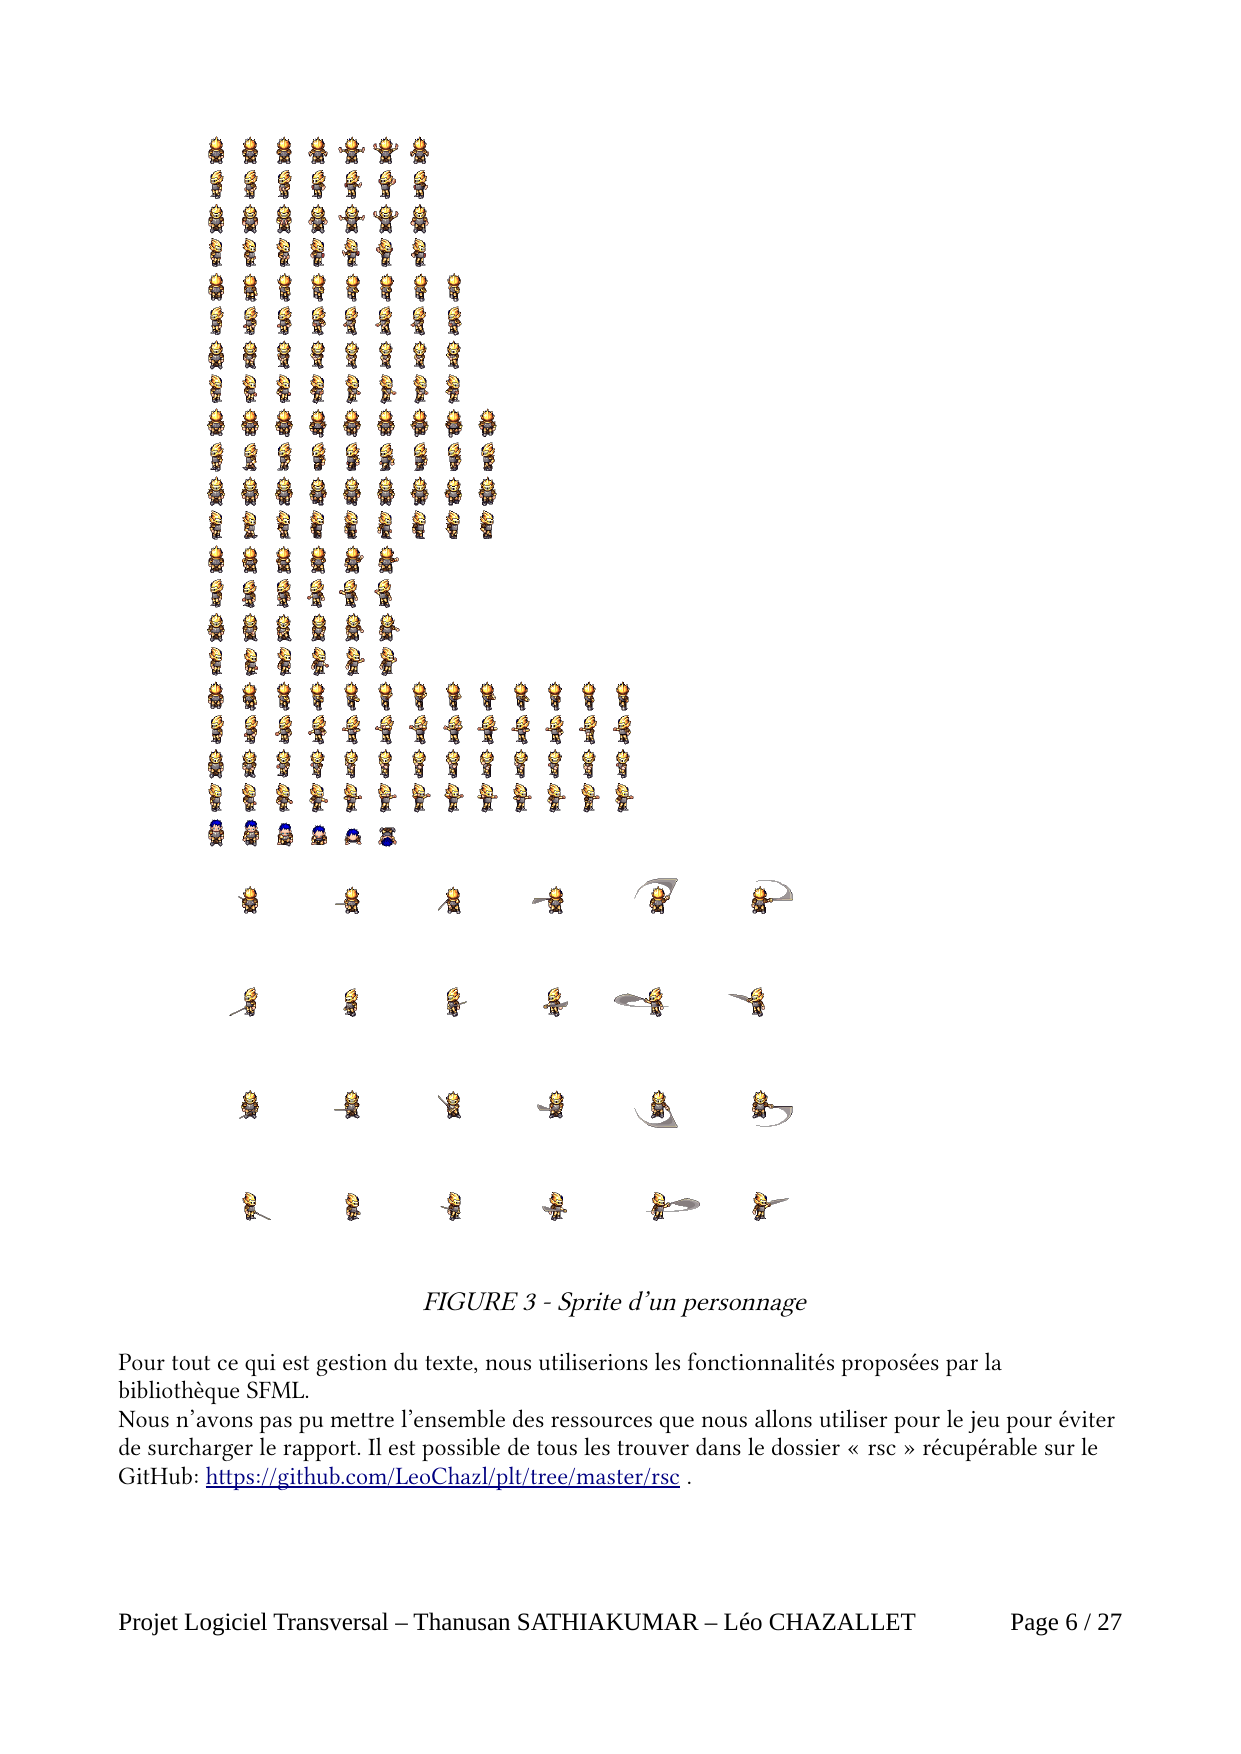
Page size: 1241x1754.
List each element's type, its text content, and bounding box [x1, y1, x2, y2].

text FIGURE 3 - Sprite d’un personnage [118, 1286, 1122, 1317]
text Pour tout ce qui est gestion du texte, nous utiliserions les fonctionnalités proposées par la bibliothèque SFML. [118, 1348, 1122, 1405]
picture [199, 131, 1013, 1255]
text Nous n’avons pas pu mettre l’ensemble des ressources que nous allons utiliser pour le jeu pour éviter de surcharger le rapport. Il est possible de tous les trouver dans le dossier « rsc » récupérable sur le GitHub: https://github.com/LeoChazl/plt/tree/master/rsc . [118, 1405, 1122, 1491]
